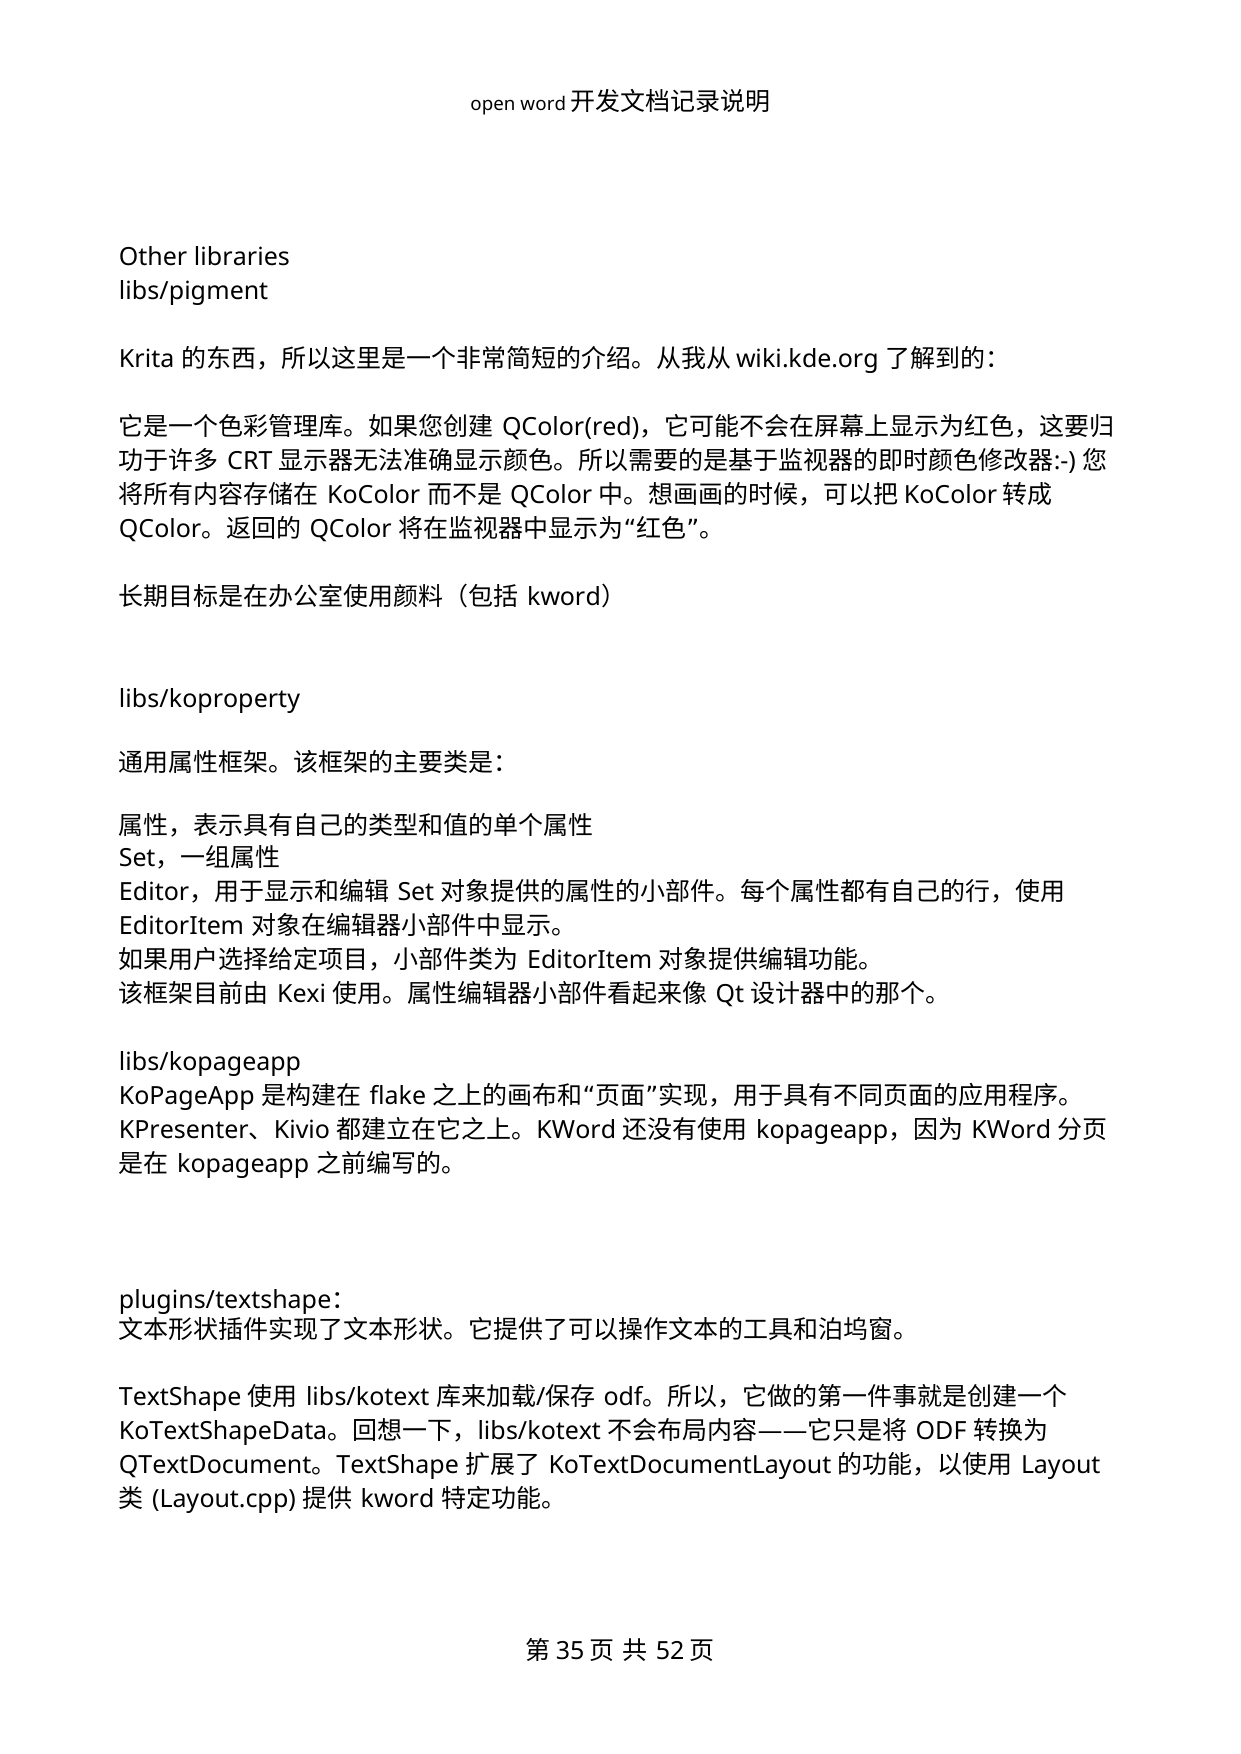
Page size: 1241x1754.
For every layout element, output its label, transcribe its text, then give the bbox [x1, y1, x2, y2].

text TextShape 使用 libs/kotext 库来加载/保存 odf。所以，它做的第一件事就是创建一个 KoTextShapeData。回想一下，libs/kotext 不会布局内容——它只是将 ODF 转换为 QTextDocument。TextShape 扩展了 KoTextDocumentLayout 的功能，以使用 Layout 类 (Layout.cpp) 提供 kword 特定功能。 [119, 1379, 1121, 1514]
text Set，一组属性 [119, 840, 1121, 874]
text libs/koproperty [119, 681, 1121, 714]
text 如果用户选择给定项目，小部件类为 EditorItem 对象提供编辑功能。 [119, 942, 1121, 976]
text 文本形状插件实现了文本形状。它提供了可以操作文本的工具和泊坞窗。 [119, 1316, 1121, 1345]
text Other libraries [119, 239, 1121, 273]
text Editor，用于显示和编辑 Set 对象提供的属性的小部件。每个属性都有自己的行，使用 EditorItem 对象在编辑器小部件中显示。 [119, 874, 1121, 942]
text plugins/textshape： [119, 1282, 1121, 1316]
text 该框架目前由 Kexi 使用。属性编辑器小部件看起来像 Qt 设计器中的那个。 [119, 976, 1121, 1010]
text libs/kopageapp [119, 1044, 1121, 1078]
text 长期目标是在办公室使用颜料（包括 kword） [119, 579, 1121, 613]
text 属性，表示具有自己的类型和值的单个属性 [119, 811, 1121, 840]
text Krita 的东西，所以这里是一个非常简短的介绍。从我从wiki.kde.org 了解到的： [119, 341, 1121, 375]
text KoPageApp 是构建在 flake 之上的画布和“页面”实现，用于具有不同页面的应用程序。KPresenter、Kivio 都建立在它之上。KWord 还没有使用 kopageapp，因为 KWord 分页是在 kopageapp 之前编写的。 [119, 1078, 1121, 1180]
text libs/pigment [119, 273, 1121, 307]
text 通用属性框架。该框架的主要类是： [119, 748, 1121, 777]
text 它是一个色彩管理库。如果您创建 QColor(red)，它可能不会在屏幕上显示为红色，这要归功于许多 CRT 显示器无法准确显示颜色。所以需要的是基于监视器的即时颜色修改器:-) 您将所有内容存储在 KoColor 而不是 QColor 中。想画画的时候，可以把KoColor转成QColor。返回的 QColor 将在监视器中显示为“红色”。 [119, 409, 1121, 545]
